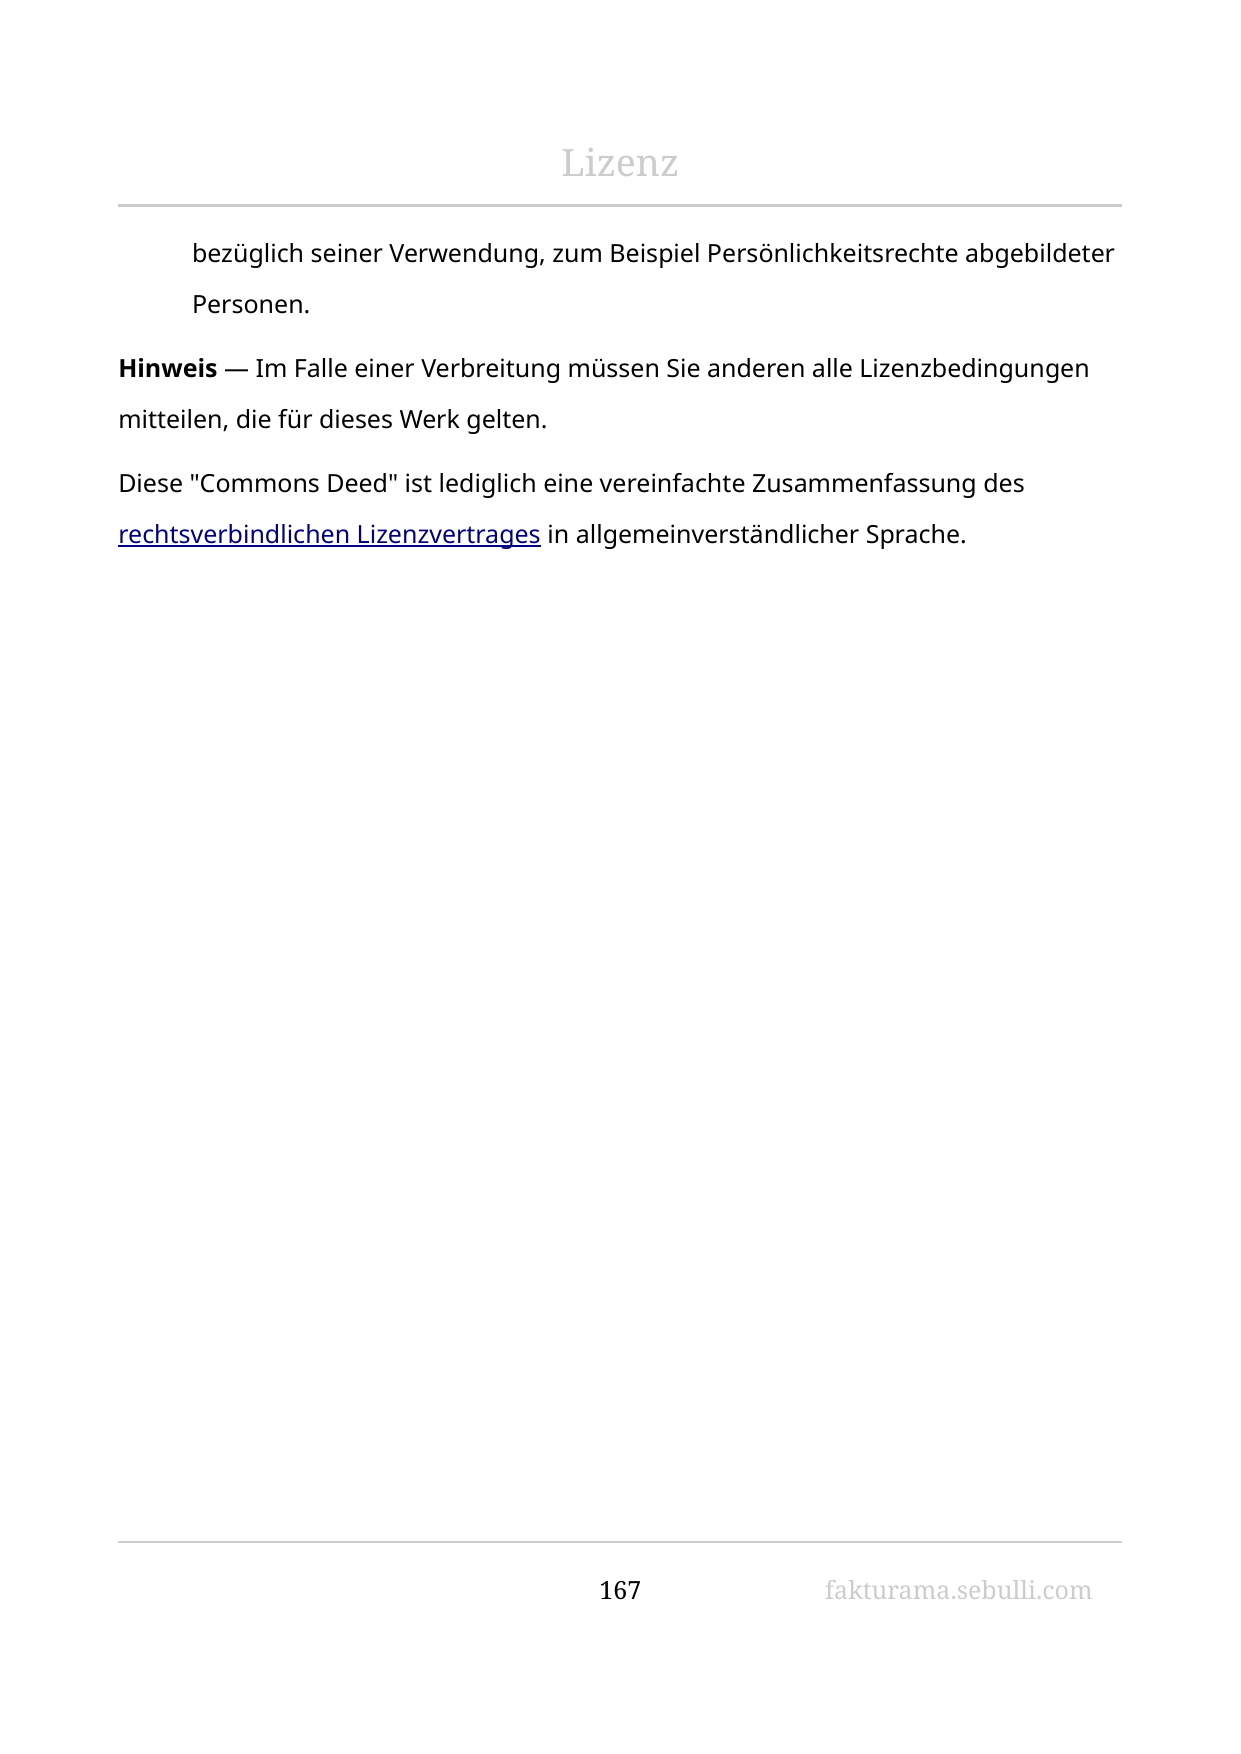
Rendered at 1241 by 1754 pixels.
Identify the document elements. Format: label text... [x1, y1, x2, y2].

text Diese "Commons Deed" ist lediglich eine vereinfachte Zusammenfassung des rechtsverbindlichen Lizenzvertrages in allgemeinverständlicher Sprache. [118, 465, 1122, 550]
list bezüglich seiner Verwendung, zum Beispiel Persönlichkeitsrechte abgebildeter Personen. [162, 236, 1122, 321]
text Hinweis — Im Falle einer Verbreitung müssen Sie anderen alle Lizenzbedingungen mitteilen, die für dieses Werk gelten. [118, 351, 1122, 436]
